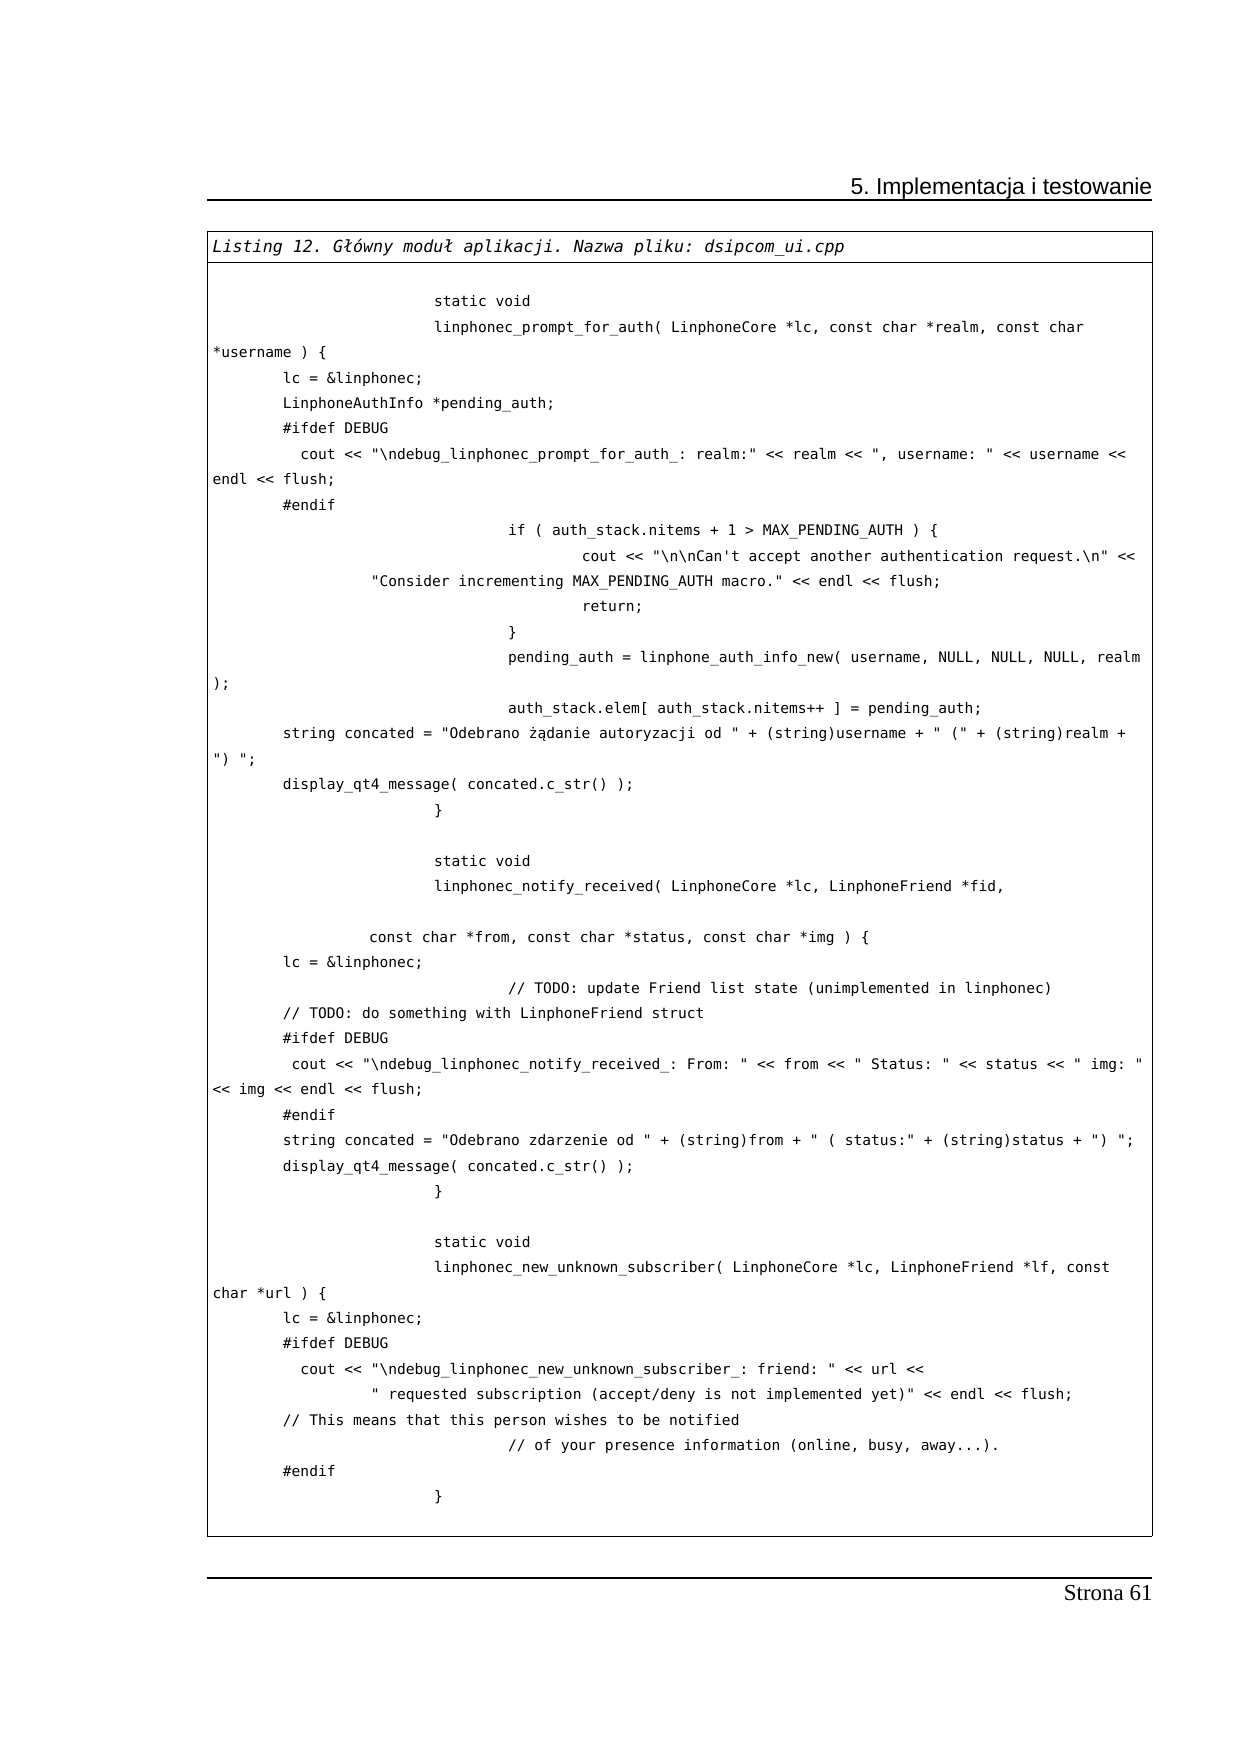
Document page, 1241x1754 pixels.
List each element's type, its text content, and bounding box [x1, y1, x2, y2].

table_header Listing 12. Główny moduł aplikacji. Nazwa pliku: dsipcom_ui.cpp [208, 232, 1152, 262]
table_cell static void linphonec_prompt_for_auth( LinphoneCore *lc, const char *realm, const char *username ) { lc = &linphonec; LinphoneAuthInfo *pending_auth; #ifdef DEBUG cout << "\ndebug_linphonec_prompt_for_auth_: realm:" << realm << ", username: " << username << endl << flush; #endif if ( auth_stack.nitems + 1 > MAX_PENDING_AUTH ) { cout << "\n\nCan't accept another authentication request.\n" << "Consider incrementing MAX_PENDING_AUTH macro." << endl << flush; return; } pending_auth = linphone_auth_info_new( username, NULL, NULL, NULL, realm ); auth_stack.elem[ auth_stack.nitems++ ] = pending_auth; string concated = "Odebrano żądanie autoryzacji od " + (string)username + " (" + (string)realm + ") "; display_qt4_message( concated.c_str() ); } static void linphonec_notify_received( LinphoneCore *lc, LinphoneFriend *fid, const char *from, const char *status, const char *img ) { lc = &linphonec; // TODO: update Friend list state (unimplemented in linphonec) // TODO: do something with LinphoneFriend struct #ifdef DEBUG cout << "\ndebug_linphonec_notify_received_: From: " << from << " Status: " << status << " img: " << img << endl << flush; #endif string concated = "Odebrano zdarzenie od " + (string)from + " ( status:" + (string)status + ") "; display_qt4_message( concated.c_str() ); } static void linphonec_new_unknown_subscriber( LinphoneCore *lc, LinphoneFriend *lf, const char *url ) { lc = &linphonec; #ifdef DEBUG cout << "\ndebug_linphonec_new_unknown_subscriber_: friend: " << url << " requested subscription (accept/deny is not implemented yet)" << endl << flush; // This means that this person wishes to be notified // of your presence information (online, busy, away...). #endif } [208, 263, 1152, 1536]
